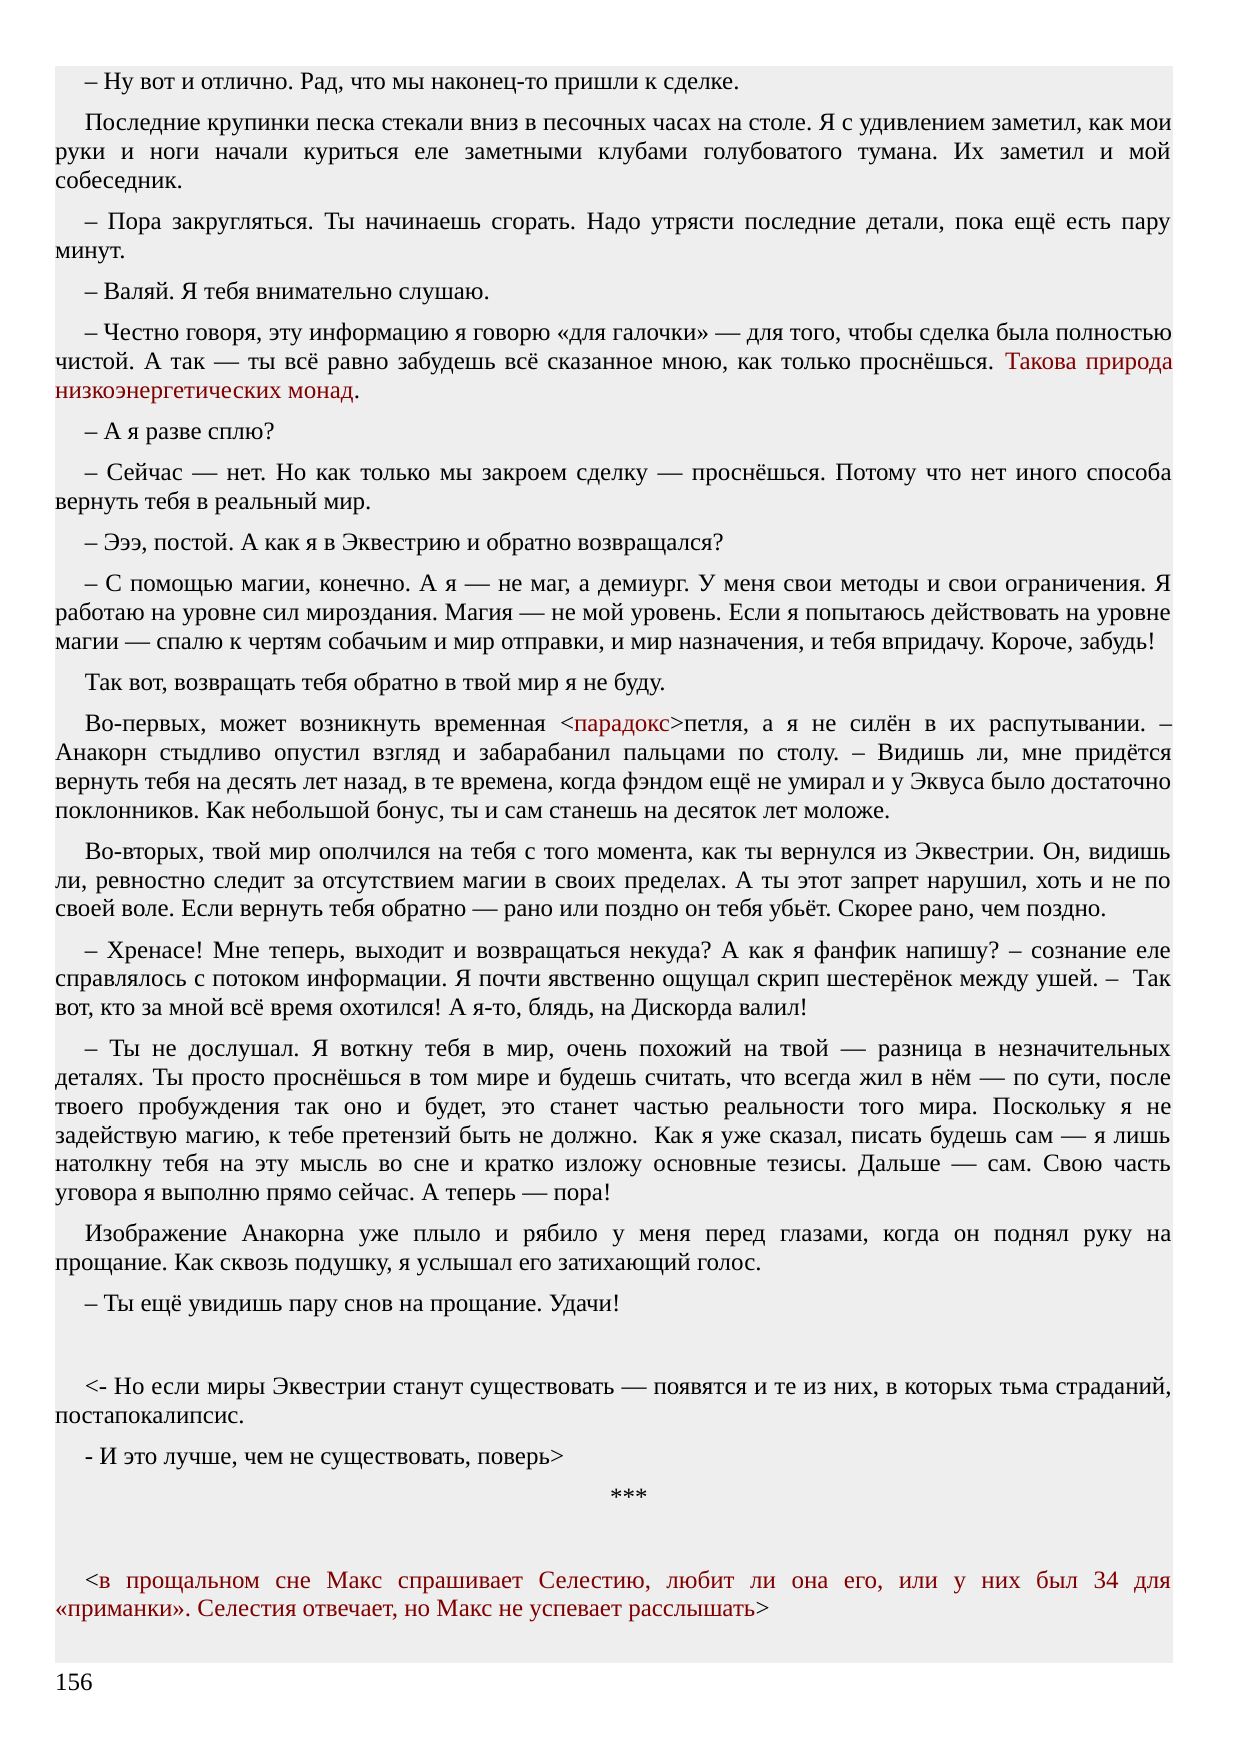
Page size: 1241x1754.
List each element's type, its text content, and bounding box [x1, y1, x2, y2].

text <- Но если миры Эквестрии станут существовать — появятся и те из них, в которых тьма страданий, постапокалипсис. [55, 1371, 1173, 1428]
text Во-первых, может возникнуть временная <парадокс>петля, а я не силён в их распутывании. – Анакорн стыдливо опустил взгляд и забарабанил пальцами по столу. – Видишь ли, мне придётся вернуть тебя на десять лет назад, в те времена, когда фэндом ещё не умирал и у Эквуса было достаточно поклонников. Как небольшой бонус, ты и сам станешь на десяток лет моложе. [55, 708, 1173, 823]
text – Пора закругляться. Ты начинаешь сгорать. Надо утрясти последние детали, пока ещё есть пару минут. [55, 206, 1173, 263]
text <в прощальном сне Макс спрашивает Селестию, любит ли она его, или у них был 34 для «приманки». Селестия отвечает, но Макс не успевает расслышать> [55, 1565, 1173, 1622]
text – Честно говоря, эту информацию я говорю «для галочки» — для того, чтобы сделка была полностью чистой. А так — ты всё равно забудешь всё сказанное мною, как только проснёшься. Такова природа низкоэнергетических монад. [55, 317, 1173, 403]
text Так вот, возвращать тебя обратно в твой мир я не буду. [55, 667, 1173, 696]
text – Эээ, постой. А как я в Эквестрию и обратно возвращался? [55, 527, 1173, 556]
text – С помощью магии, конечно. А я — не маг, а демиург. У меня свои методы и свои ограничения. Я работаю на уровне сил мироздания. Магия — не мой уровень. Если я попытаюсь действовать на уровне магии — спалю к чертям собачьим и мир отправки, и мир назначения, и тебя впридачу. Короче, забудь! [55, 568, 1173, 655]
text – Ну вот и отлично. Рад, что мы наконец-то пришли к сделке. [55, 66, 1173, 95]
text – Ты ещё увидишь пару снов на прощание. Удачи! [55, 1288, 1173, 1317]
text Последние крупинки песка стекали вниз в песочных часах на столе. Я с удивлением заметил, как мои руки и ноги начали куриться еле заметными клубами голубоватого тумана. Их заметил и мой собеседник. [55, 107, 1173, 193]
text – Сейчас — нет. Но как только мы закроем сделку — проснёшься. Потому что нет иного способа вернуть тебя в реальный мир. [55, 457, 1173, 515]
text – Валяй. Я тебя внимательно слушаю. [55, 276, 1173, 305]
text – Ты не дослушал. Я воткну тебя в мир, очень похожий на твой — разница в незначительных деталях. Ты просто проснёшься в том мире и будешь считать, что всегда жил в нём — по сути, после твоего пробуждения так оно и будет, это станет частью реальности того мира. Поскольку я не задействую магию, к тебе претензий быть не должно. Как я уже сказал, писать будешь сам — я лишь натолкну тебя на эту мысль во сне и кратко изложу основные тезисы. Дальше — сам. Свою часть уговора я выполню прямо сейчас. А теперь — пора! [55, 1033, 1173, 1206]
text – Хренасе! Мне теперь, выходит и возвращаться некуда? А как я фанфик напишу? – сознание еле справлялось с потоком информации. Я почти явственно ощущал скрип шестерёнок между ушей. – Так вот, кто за мной всё время охотился! А я-то, блядь, на Дискорда валил! [55, 935, 1173, 1021]
text Изображение Анакорна уже плыло и рябило у меня перед глазами, когда он поднял руку на прощание. Как сквозь подушку, я услышал его затихающий голос. [55, 1218, 1173, 1276]
text Во-вторых, твой мир ополчился на тебя с того момента, как ты вернулся из Эквестрии. Он, видишь ли, ревностно следит за отсутствием магии в своих пределах. А ты этот запрет нарушил, хоть и не по своей воле. Если вернуть тебя обратно — рано или поздно он тебя убьёт. Скорее рано, чем поздно. [55, 836, 1173, 922]
text *** [55, 1482, 1173, 1511]
text - И это лучше, чем не существовать, поверь> [55, 1441, 1173, 1470]
text – А я разве сплю? [55, 416, 1173, 445]
